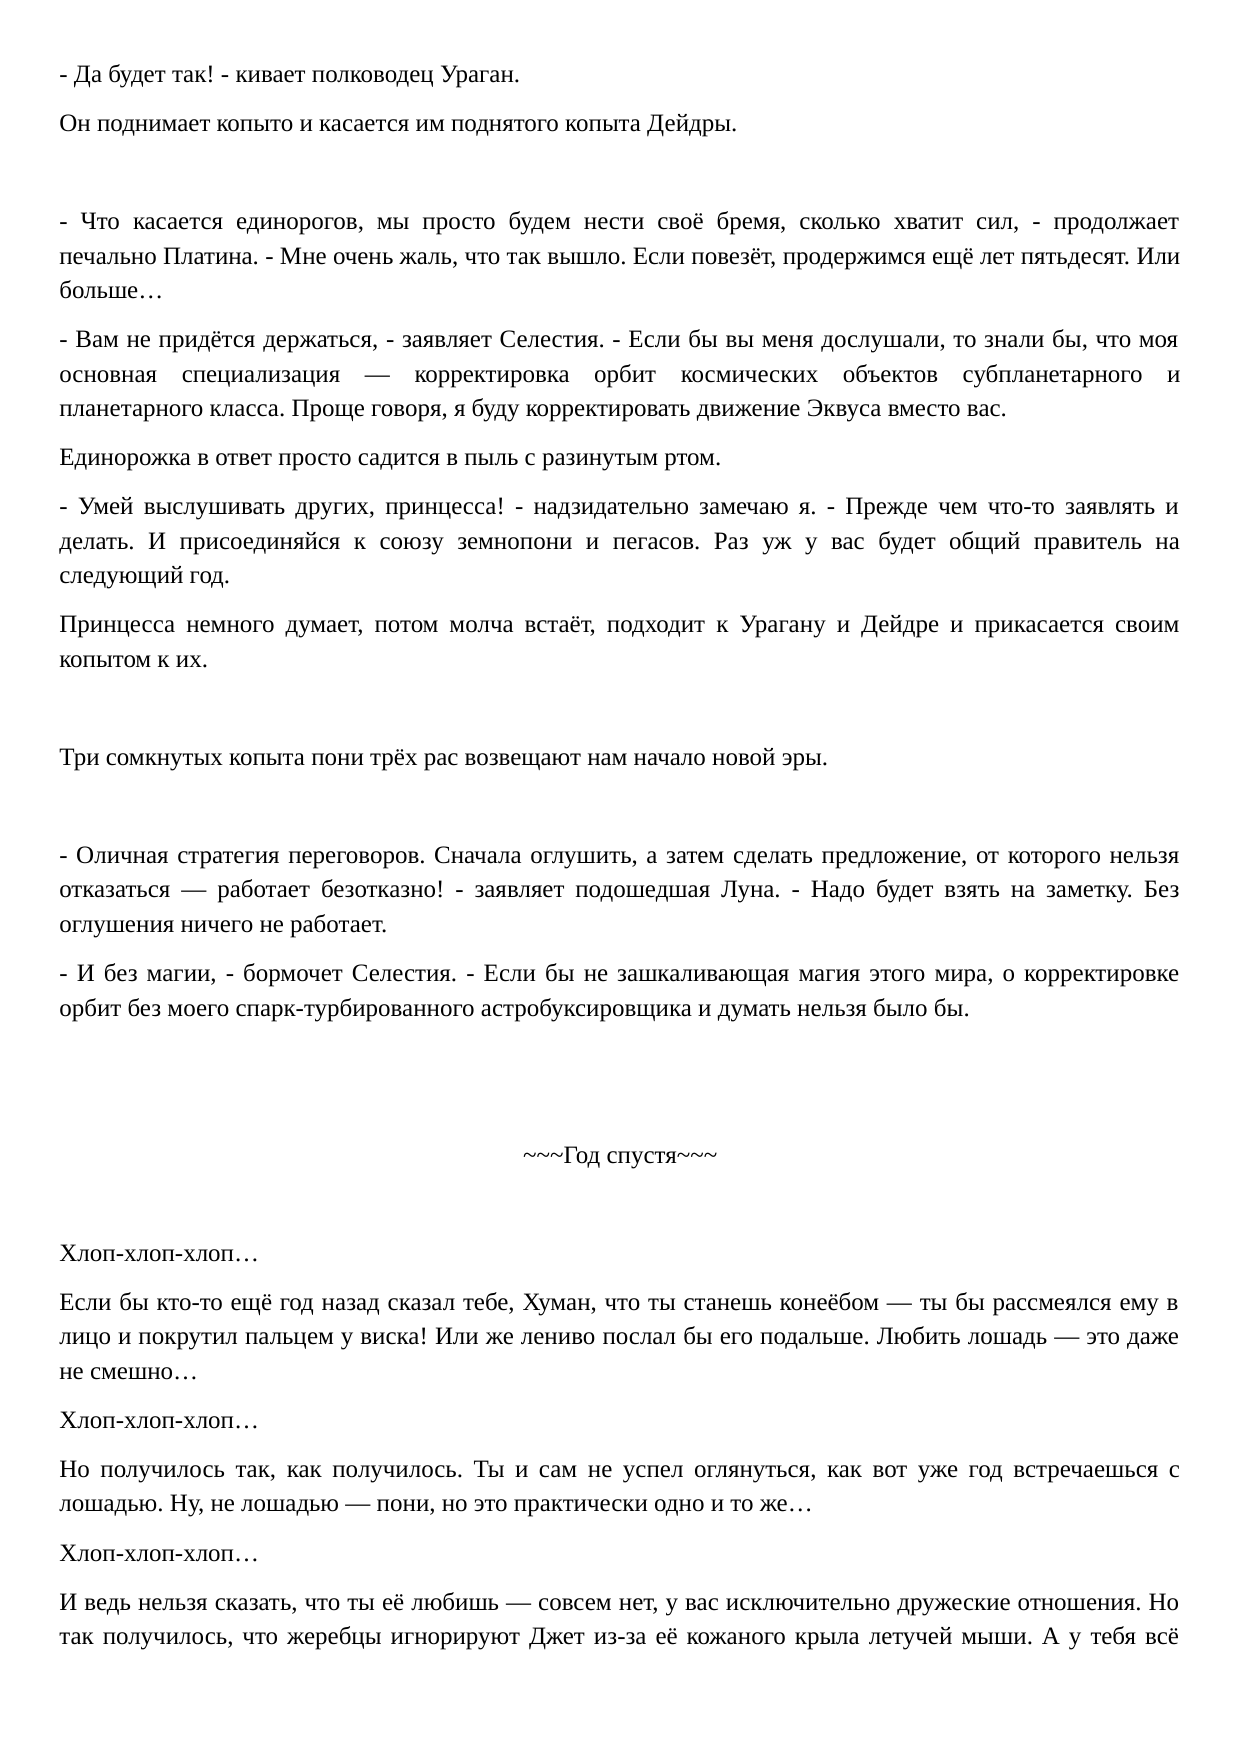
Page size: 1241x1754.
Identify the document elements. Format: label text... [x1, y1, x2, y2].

text Он поднимает копыто и касается им поднятого копыта Дейдры. [59, 108, 1181, 137]
text - Оличная стратегия переговоров. Сначала оглушить, а затем сделать предложение, от которого нельзя отказаться — работает безотказно! - заявляет подошедшая Луна. - Надо будет взять на заметку. Без оглушения ничего не работает. [59, 840, 1181, 938]
text Хлоп-хлоп-хлоп… [59, 1538, 1181, 1566]
text Хлоп-хлоп-хлоп… [59, 1405, 1181, 1434]
text И ведь нельзя сказать, что ты её любишь — совсем нет, у вас исключительно дружеские отношения. Но так получилось, что жеребцы игнорируют Джет из-за её кожаного крыла летучей мыши. А у тебя всё [59, 1587, 1181, 1650]
text - Вам не придётся держаться, - заявляет Селестия. - Если бы вы меня дослушали, то знали бы, что моя основная специализация — корректировка орбит космических объектов субпланетарного и планетарного класса. Проще говоря, я буду корректировать движение Эквуса вместо вас. [59, 324, 1181, 422]
text - И без магии, - бормочет Селестия. - Если бы не зашкаливающая магия этого мира, о корректировке орбит без моего спарк-турбированного астробуксировщика и думать нельзя было бы. [59, 958, 1181, 1021]
text - Что касается единорогов, мы просто будем нести своё бремя, сколько хватит сил, - продолжает печально Платина. - Мне очень жаль, что так вышло. Если повезёт, продержимся ещё лет пятьдесят. Или больше… [59, 206, 1181, 304]
text - Да будет так! - кивает полководец Ураган. [59, 59, 1181, 88]
text Хлоп-хлоп-хлоп… [59, 1238, 1181, 1267]
text ~~~Год спустя~~~ [59, 1140, 1181, 1168]
text Принцесса немного думает, потом молча встаёт, подходит к Урагану и Дейдре и прикасается своим копытом к их. [59, 609, 1181, 673]
text Если бы кто-то ещё год назад сказал тебе, Хуман, что ты станешь конеёбом — ты бы рассмеялся ему в лицо и покрутил пальцем у виска! Или же лениво послал бы его подальше. Любить лошадь — это даже не смешно… [59, 1287, 1181, 1385]
text Единорожка в ответ просто садится в пыль с разинутым ртом. [59, 442, 1181, 471]
text Но получилось так, как получилось. Ты и сам не успел оглянуться, как вот уже год встречаешься с лошадью. Ну, не лошадью — пони, но это практически одно и то же… [59, 1454, 1181, 1517]
text - Умей выслушивать других, принцесса! - надзидательно замечаю я. - Прежде чем что-то заявлять и делать. И присоединяйся к союзу земнопони и пегасов. Раз уж у вас будет общий правитель на следующий год. [59, 491, 1181, 589]
text Три сомкнутых копыта пони трёх рас возвещают нам начало новой эры. [59, 742, 1181, 771]
